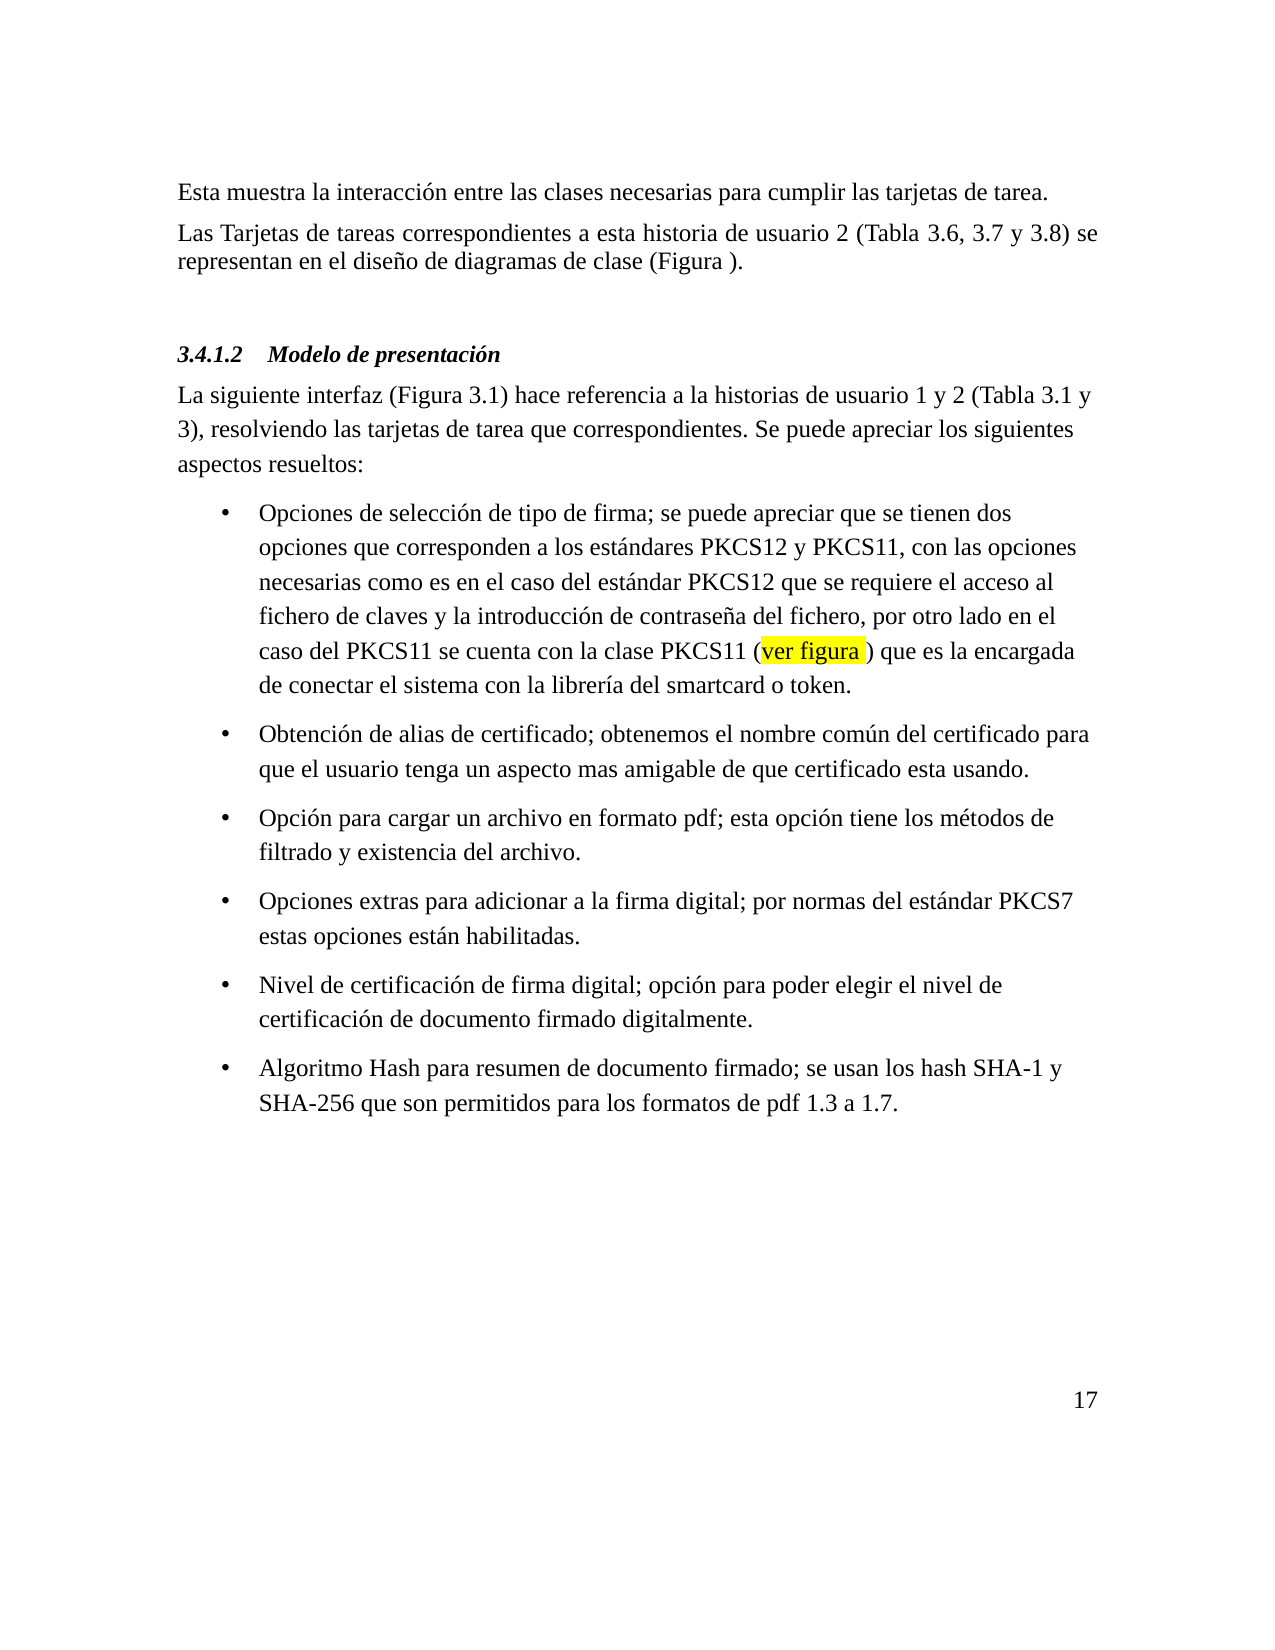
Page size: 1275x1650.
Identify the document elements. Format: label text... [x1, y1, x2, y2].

list Obtención de alias de certificado; obtenemos el nombre común del certificado para que el usuario tenga un aspecto mas amigable de que certificado esta usando. [221, 719, 1098, 783]
list Opciones de selección de tipo de firma; se puede apreciar que se tienen dos opciones que corresponden a los estándares PKCS12 y PKCS11, con las opciones necesarias como es en el caso del estándar PKCS12 que se requiere el acceso al fichero de claves y la introducción de contraseña del fichero, por otro lado en el caso del PKCS11 se cuenta con la clase PKCS11 (ver figura ) que es la encargada de conectar el sistema con la librería del smartcard o token. [221, 498, 1098, 699]
text Las Tarjetas de tareas correspondientes a esta historia de usuario 2 (Tabla 3.6, 3.7 y 3.8) se representan en el diseño de diagramas de clase (Figura ). [177, 218, 1098, 275]
list Nivel de certificación de firma digital; opción para poder elegir el nivel de certificación de documento firmado digitalmente. [221, 970, 1098, 1033]
list Opción para cargar un archivo en formato pdf; esta opción tiene los métodos de filtrado y existencia del archivo. [221, 803, 1098, 866]
list Algoritmo Hash para resumen de documento firmado; se usan los hash SHA-1 y SHA-256 que son permitidos para los formatos de pdf 1.3 a 1.7. [221, 1053, 1098, 1117]
text Esta muestra la interacción entre las clases necesarias para cumplir las tarjetas de tarea. [177, 177, 1098, 206]
subtitle Modelo de presentación [177, 340, 1098, 367]
list Opciones extras para adicionar a la firma digital; por normas del estándar PKCS7 estas opciones están habilitadas. [221, 886, 1098, 950]
text La siguiente interfaz (Figura 3.1) hace referencia a la historias de usuario 1 y 2 (Tabla 3.1 y 3), resolviendo las tarjetas de tarea que correspondientes. Se puede apreciar los siguientes aspectos resueltos: [177, 380, 1098, 478]
